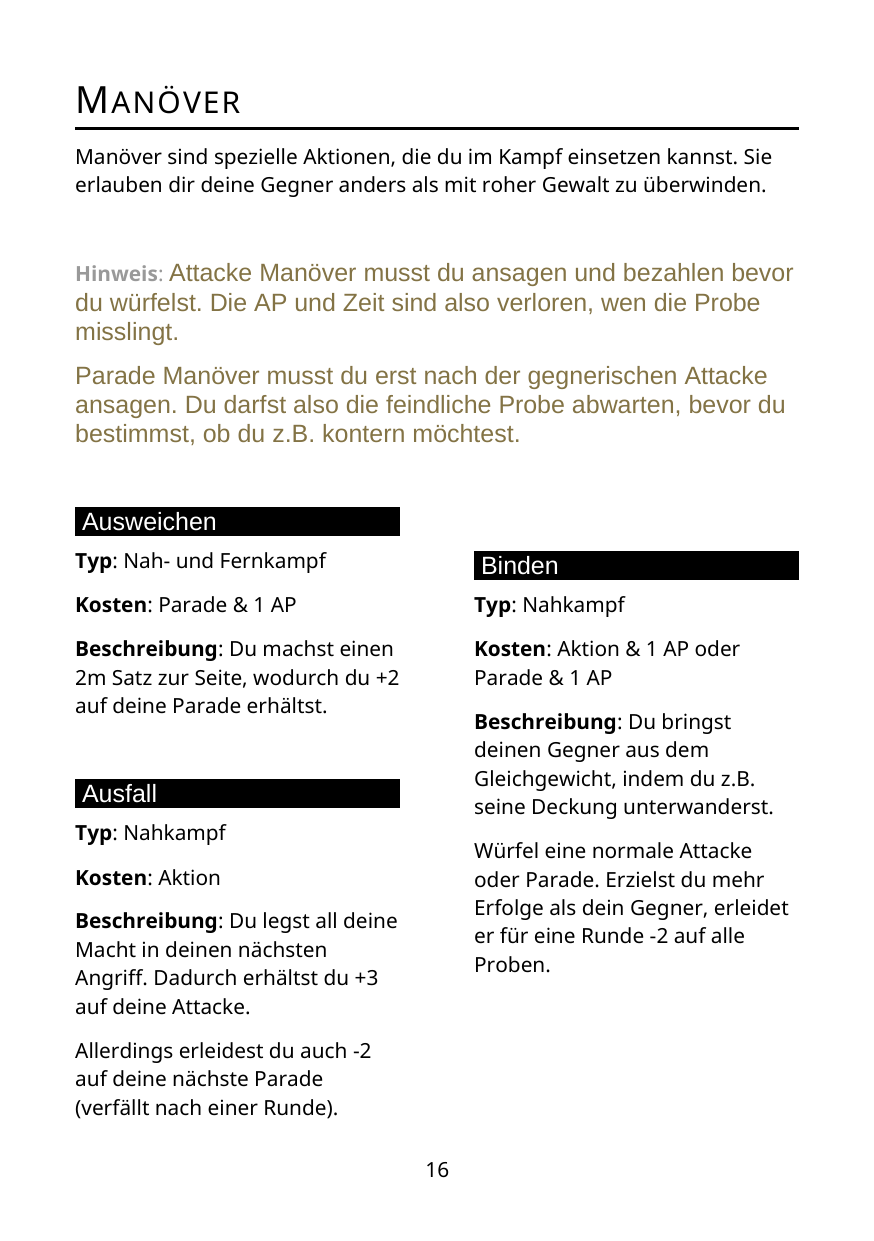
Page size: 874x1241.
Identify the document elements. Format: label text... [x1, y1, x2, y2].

text Typ: Nahkampf [474, 590, 799, 619]
text Manöver sind spezielle Aktionen, die du im Kampf einsetzen kannst. Sie erlauben dir deine Gegner anders als mit roher Gewalt zu überwinden. [75, 142, 799, 199]
subtitle Ausweichen [75, 507, 400, 536]
text Beschreibung: Du bringst deinen Gegner aus dem Gleichgewicht, indem du z.B. seine Deckung unterwanderst. [474, 707, 799, 821]
text Kosten: Aktion [75, 863, 400, 891]
text Kosten: Parade & 1 AP [75, 590, 400, 619]
text Würfel eine normale Attacke oder Parade. Erzielst du mehr Erfolge als dein Gegner, erleidet er für eine Runde -2 auf alle Proben. [474, 836, 799, 978]
subtitle Manöver [75, 74, 799, 127]
text Typ: Nah- und Fernkampf [75, 546, 400, 575]
text Allerdings erleidest du auch -2 auf deine nächste Parade (verfällt nach einer Runde). [75, 1036, 400, 1121]
text Parade Manöver musst du erst nach der gegnerischen Attacke ansagen. Du darfst also die feindliche Probe abwarten, bevor du bestimmst, ob du z.B. kontern möchtest. [75, 361, 799, 447]
text Hinweis: Attacke Manöver musst du ansagen und bezahlen bevor du würfelst. Die AP und Zeit sind also verloren, wen die Probe misslingt. [75, 258, 799, 346]
text Beschreibung: Du machst einen 2m Satz zur Seite, wodurch du +2 auf deine Parade erhältst. [75, 634, 400, 720]
subtitle Binden [474, 551, 799, 580]
subtitle Ausfall [75, 779, 400, 808]
text Kosten: Aktion & 1 AP oder Parade & 1 AP [474, 634, 799, 691]
text Typ: Nahkampf [75, 818, 400, 847]
text Beschreibung: Du legst all deine Macht in deinen nächsten Angriff. Dadurch erhältst du +3 auf deine Attacke. [75, 907, 400, 1020]
